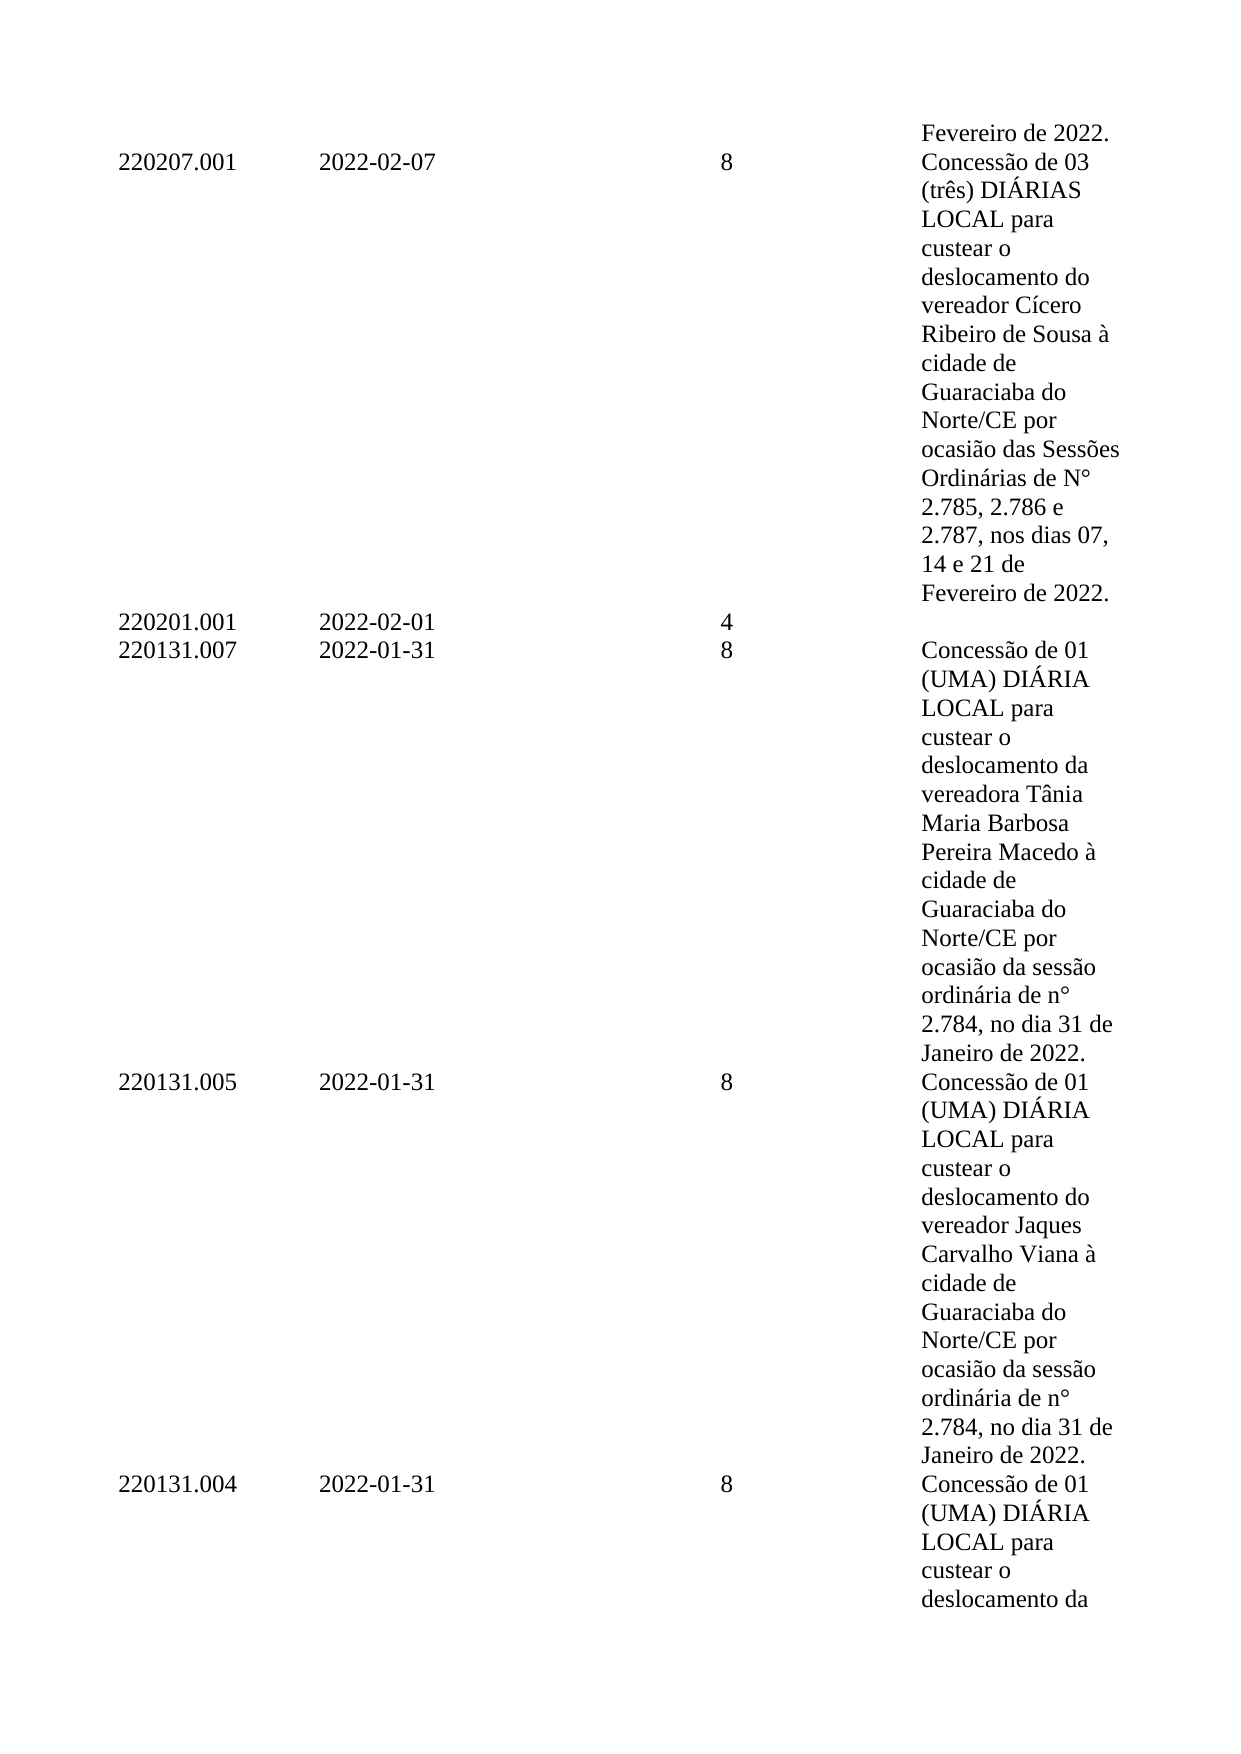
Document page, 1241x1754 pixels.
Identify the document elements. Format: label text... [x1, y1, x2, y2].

table_cell Concessão de 01 (UMA) DIÁRIA LOCAL para custear o deslocamento da [921, 1469, 1122, 1613]
table_cell 220131.007 [118, 636, 319, 1067]
table_cell [520, 607, 720, 636]
table_cell 220207.001 [118, 147, 319, 607]
table_cell [520, 147, 720, 607]
table_cell 2022-01-31 [319, 1469, 519, 1613]
table_cell [921, 607, 1122, 636]
table_cell 8 [720, 1067, 921, 1469]
table_cell 2022-01-31 [319, 1067, 519, 1469]
table_cell [720, 118, 921, 147]
table_cell Concessão de 01 (UMA) DIÁRIA LOCAL para custear o deslocamento do vereador Jaques Carvalho Viana à cidade de Guaraciaba do Norte/CE por ocasião da sessão ordinária de n° 2.784, no dia 31 de Janeiro de 2022. [921, 1067, 1122, 1469]
table_cell 2022-02-07 [319, 147, 519, 607]
table_cell 4 [720, 607, 921, 636]
table_cell Fevereiro de 2022. [921, 118, 1122, 147]
table_cell [520, 1067, 720, 1469]
table_cell [520, 118, 720, 147]
table_cell 8 [720, 1469, 921, 1613]
table_cell 2022-02-01 [319, 607, 519, 636]
table_cell [319, 118, 519, 147]
table_cell Concessão de 01 (UMA) DIÁRIA LOCAL para custear o deslocamento da vereadora Tânia Maria Barbosa Pereira Macedo à cidade de Guaraciaba do Norte/CE por ocasião da sessão ordinária de n° 2.784, no dia 31 de Janeiro de 2022. [921, 636, 1122, 1067]
table_cell [118, 118, 319, 147]
table_cell [520, 636, 720, 1067]
table_cell Concessão de 03 (três) DIÁRIAS LOCAL para custear o deslocamento do vereador Cícero Ribeiro de Sousa à cidade de Guaraciaba do Norte/CE por ocasião das Sessões Ordinárias de N° 2.785, 2.786 e 2.787, nos dias 07, 14 e 21 de Fevereiro de 2022. [921, 147, 1122, 607]
table_cell [520, 1469, 720, 1613]
table_cell 220201.001 [118, 607, 319, 636]
table_cell 2022-01-31 [319, 636, 519, 1067]
table_cell 220131.005 [118, 1067, 319, 1469]
table_cell 220131.004 [118, 1469, 319, 1613]
table_cell 8 [720, 636, 921, 1067]
table_cell 8 [720, 147, 921, 607]
